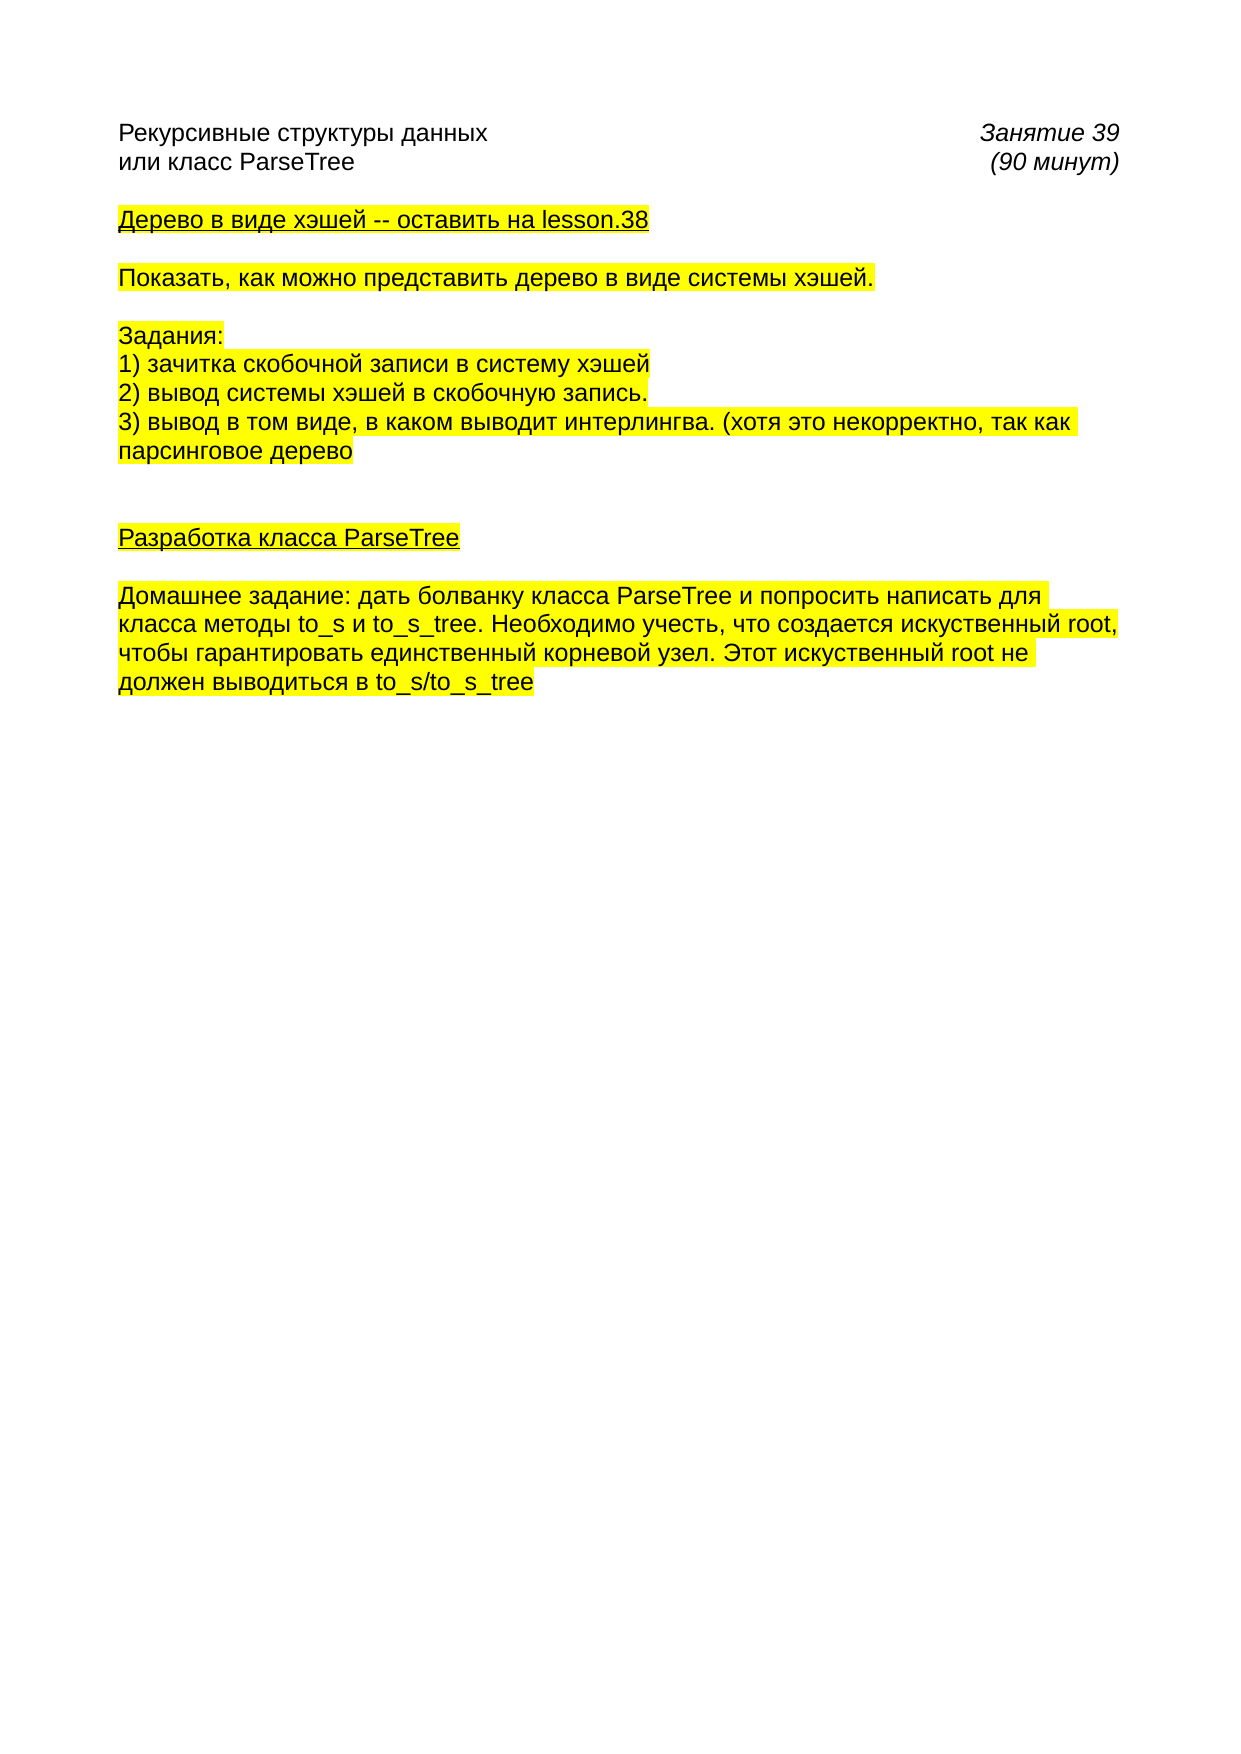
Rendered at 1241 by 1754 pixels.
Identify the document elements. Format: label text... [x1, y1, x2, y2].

text Дерево в виде хэшей -- оставить на lesson.38 [118, 205, 1122, 233]
text Показать, как можно представить дерево в виде системы хэшей. [118, 263, 1122, 291]
text 1) зачитка скобочной записи в систему хэшей [118, 349, 1122, 378]
text Задания: [118, 321, 1122, 349]
table_header Занятие 39 (90 минут) [758, 118, 1122, 176]
text 2) вывод системы хэшей в скобочную запись. [118, 378, 1122, 407]
text Разработка класса ParseTree [118, 523, 1122, 551]
text 3) вывод в том виде, в каком выводит интерлингва. (хотя это некорректно, так как парсинговое дерево [118, 407, 1122, 464]
table_header Рекурсивные структуры данных или класс ParseTree [118, 118, 758, 176]
text Домашнее задание: дать болванку класса ParseTree и попросить написать для класса методы to_s и to_s_tree. Необходимо учесть, что создается искуственный root, чтобы гарантировать единственный корневой узел. Этот искуственный root не должен выводиться в to_s/to_s_tree [118, 581, 1122, 696]
